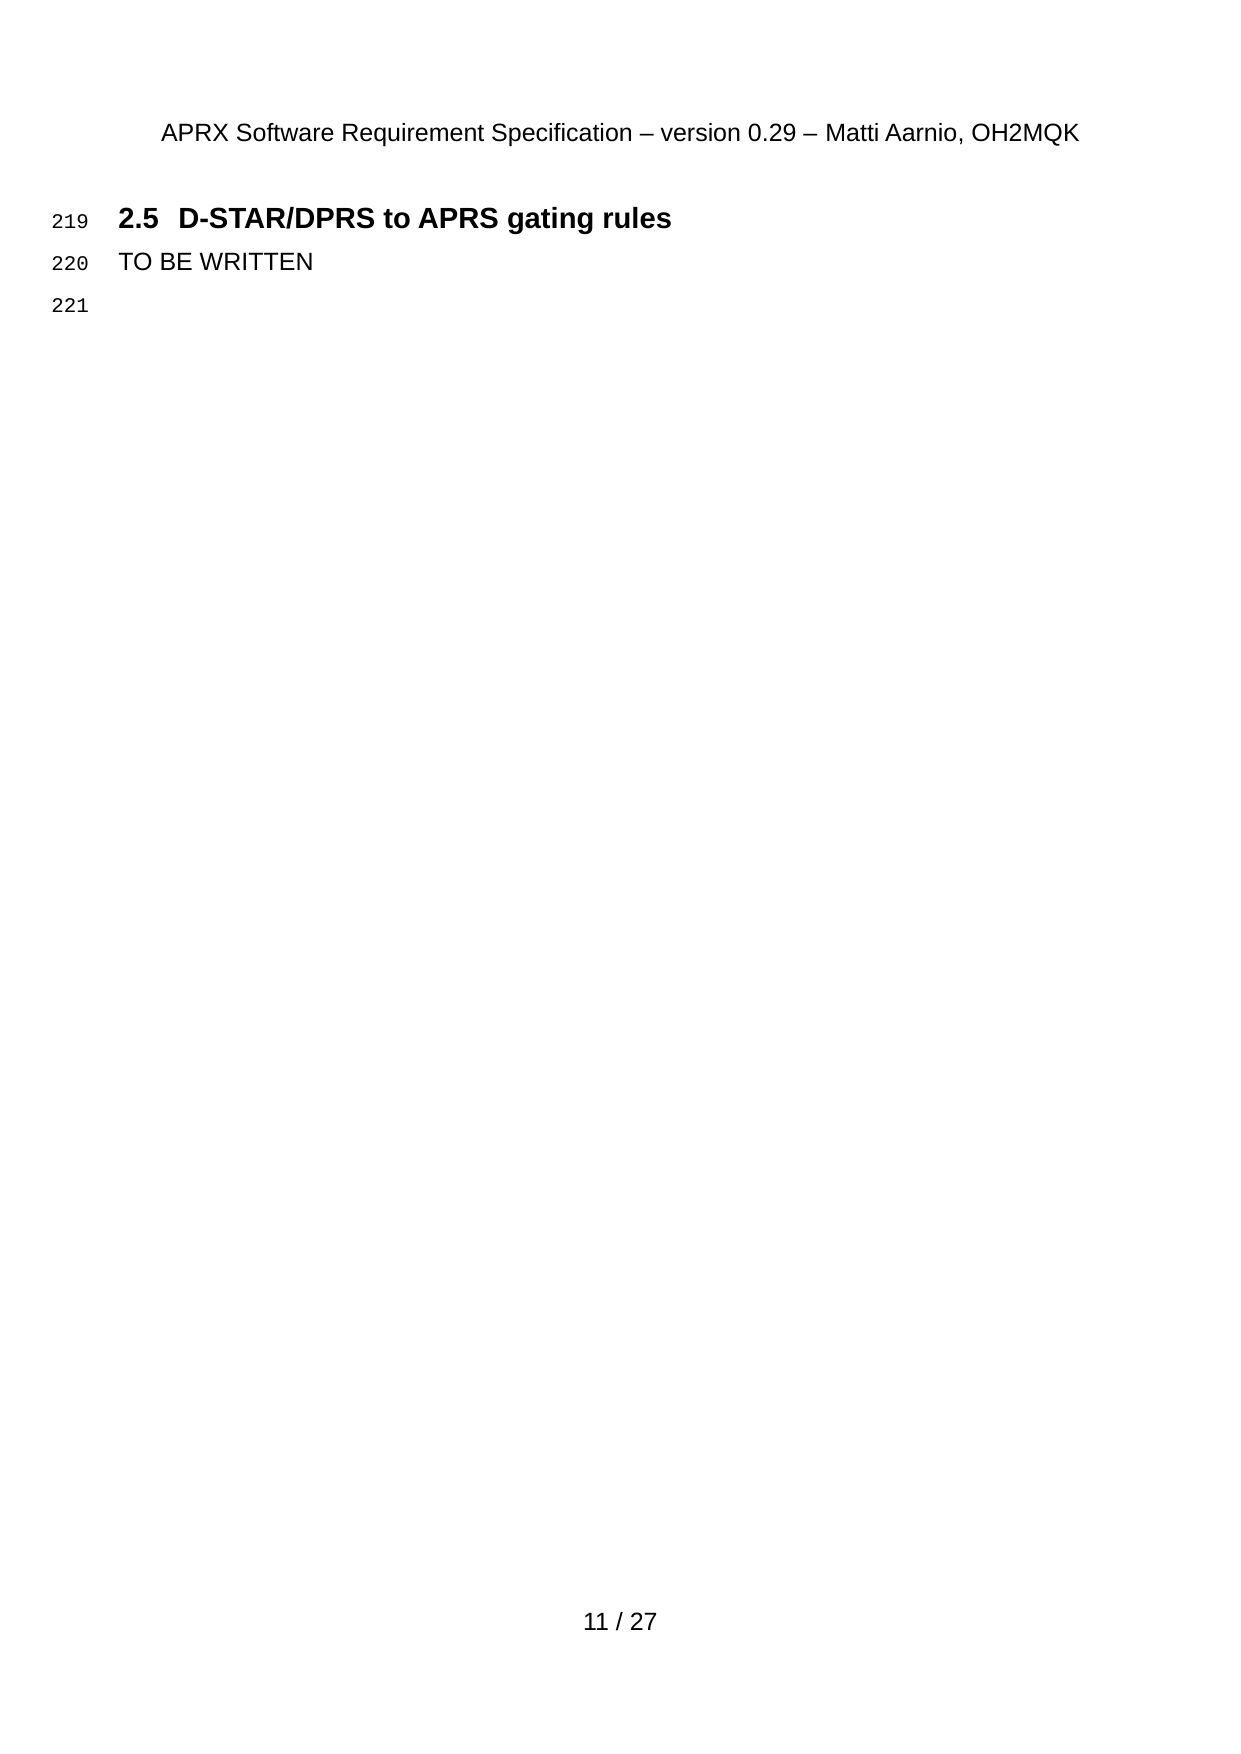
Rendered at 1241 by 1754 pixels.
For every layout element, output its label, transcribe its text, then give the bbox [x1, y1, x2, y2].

text TO BE WRITTEN [118, 247, 1122, 276]
subtitle D-STAR/DPRS to APRS gating rules [118, 201, 1122, 235]
